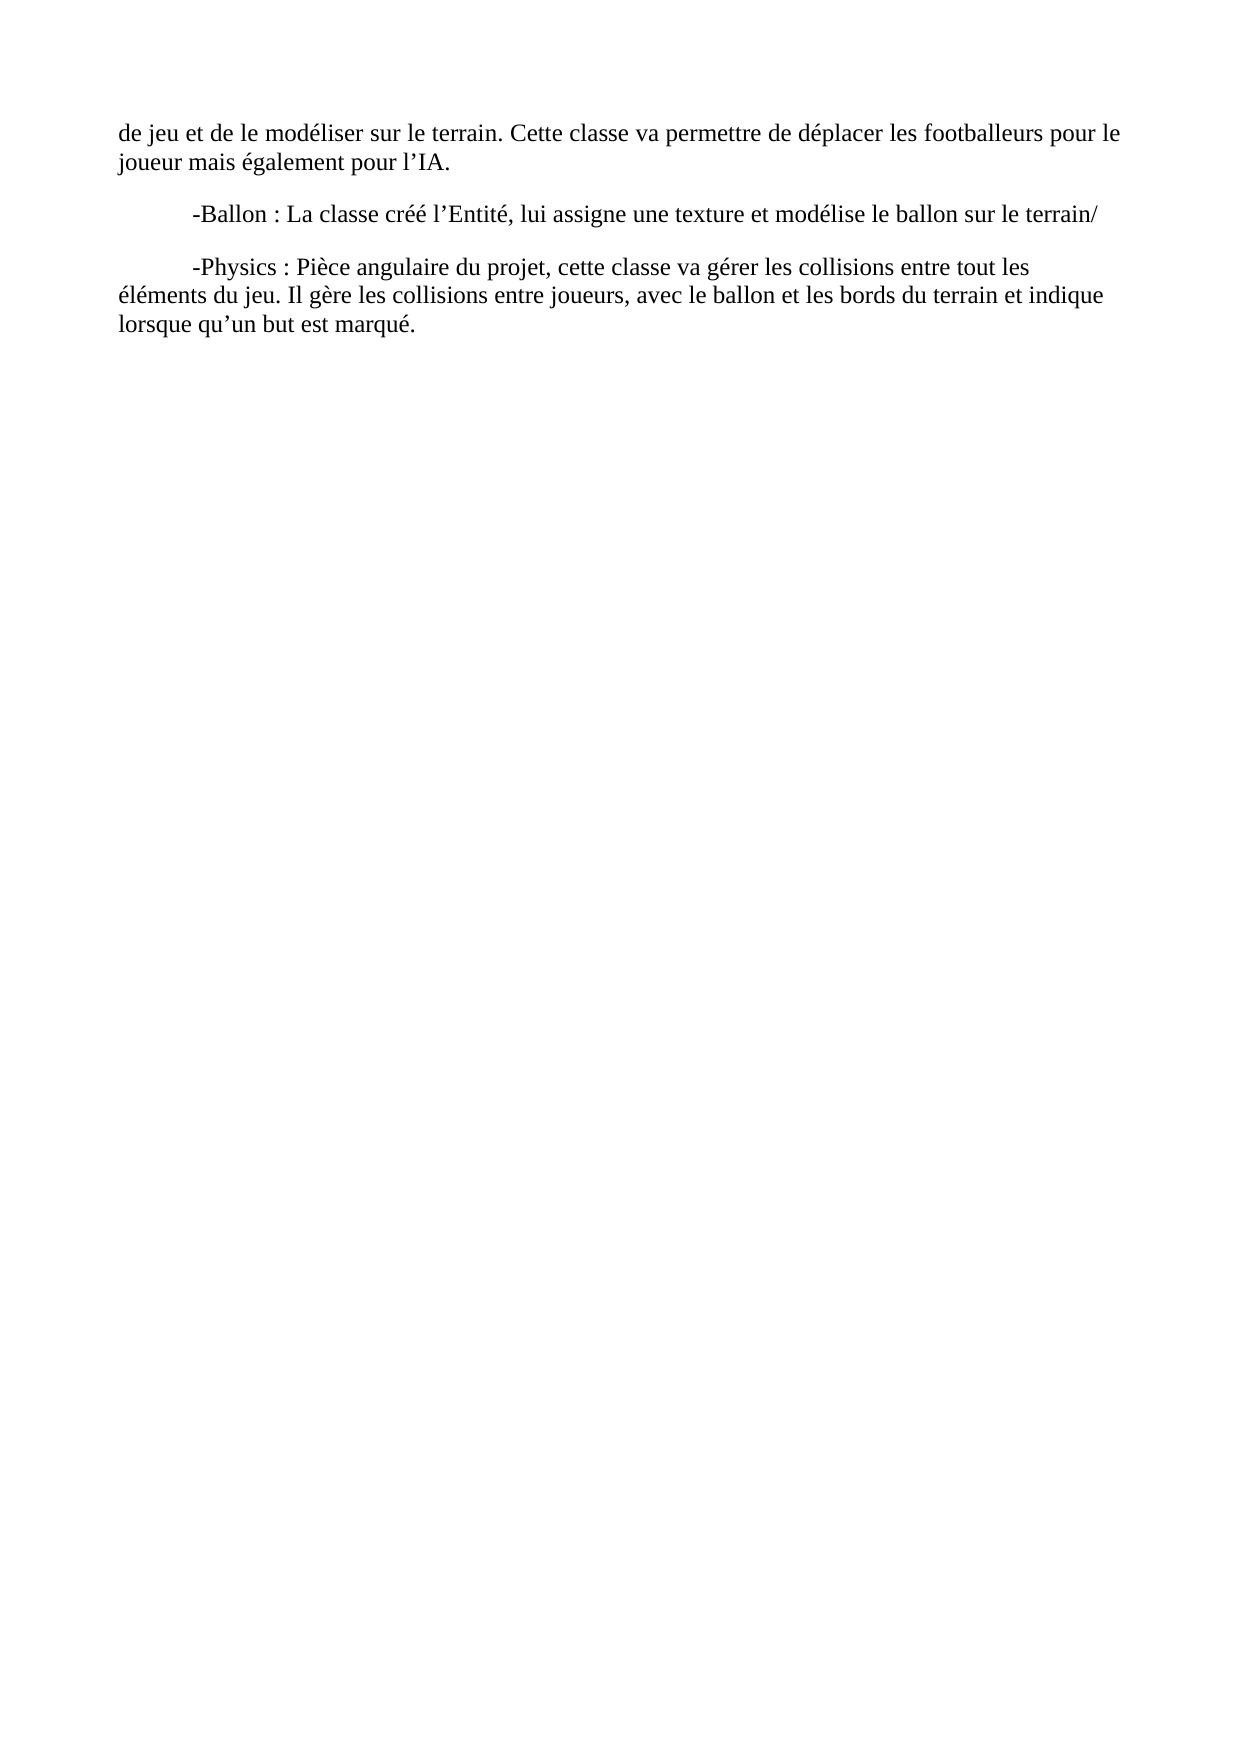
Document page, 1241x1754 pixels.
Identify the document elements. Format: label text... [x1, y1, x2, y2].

text -Physics : Pièce angulaire du projet, cette classe va gérer les collisions entre tout les éléments du jeu. Il gère les collisions entre joueurs, avec le ballon et les bords du terrain et indique lorsque qu’un but est marqué. [118, 252, 1122, 367]
text -Ballon : La classe créé l’Entité, lui assigne une texture et modélise le ballon sur le terrain/ [118, 199, 1122, 228]
text de jeu et de le modéliser sur le terrain. Cette classe va permettre de déplacer les footballeurs pour le joueur mais également pour l’IA. [118, 118, 1122, 176]
